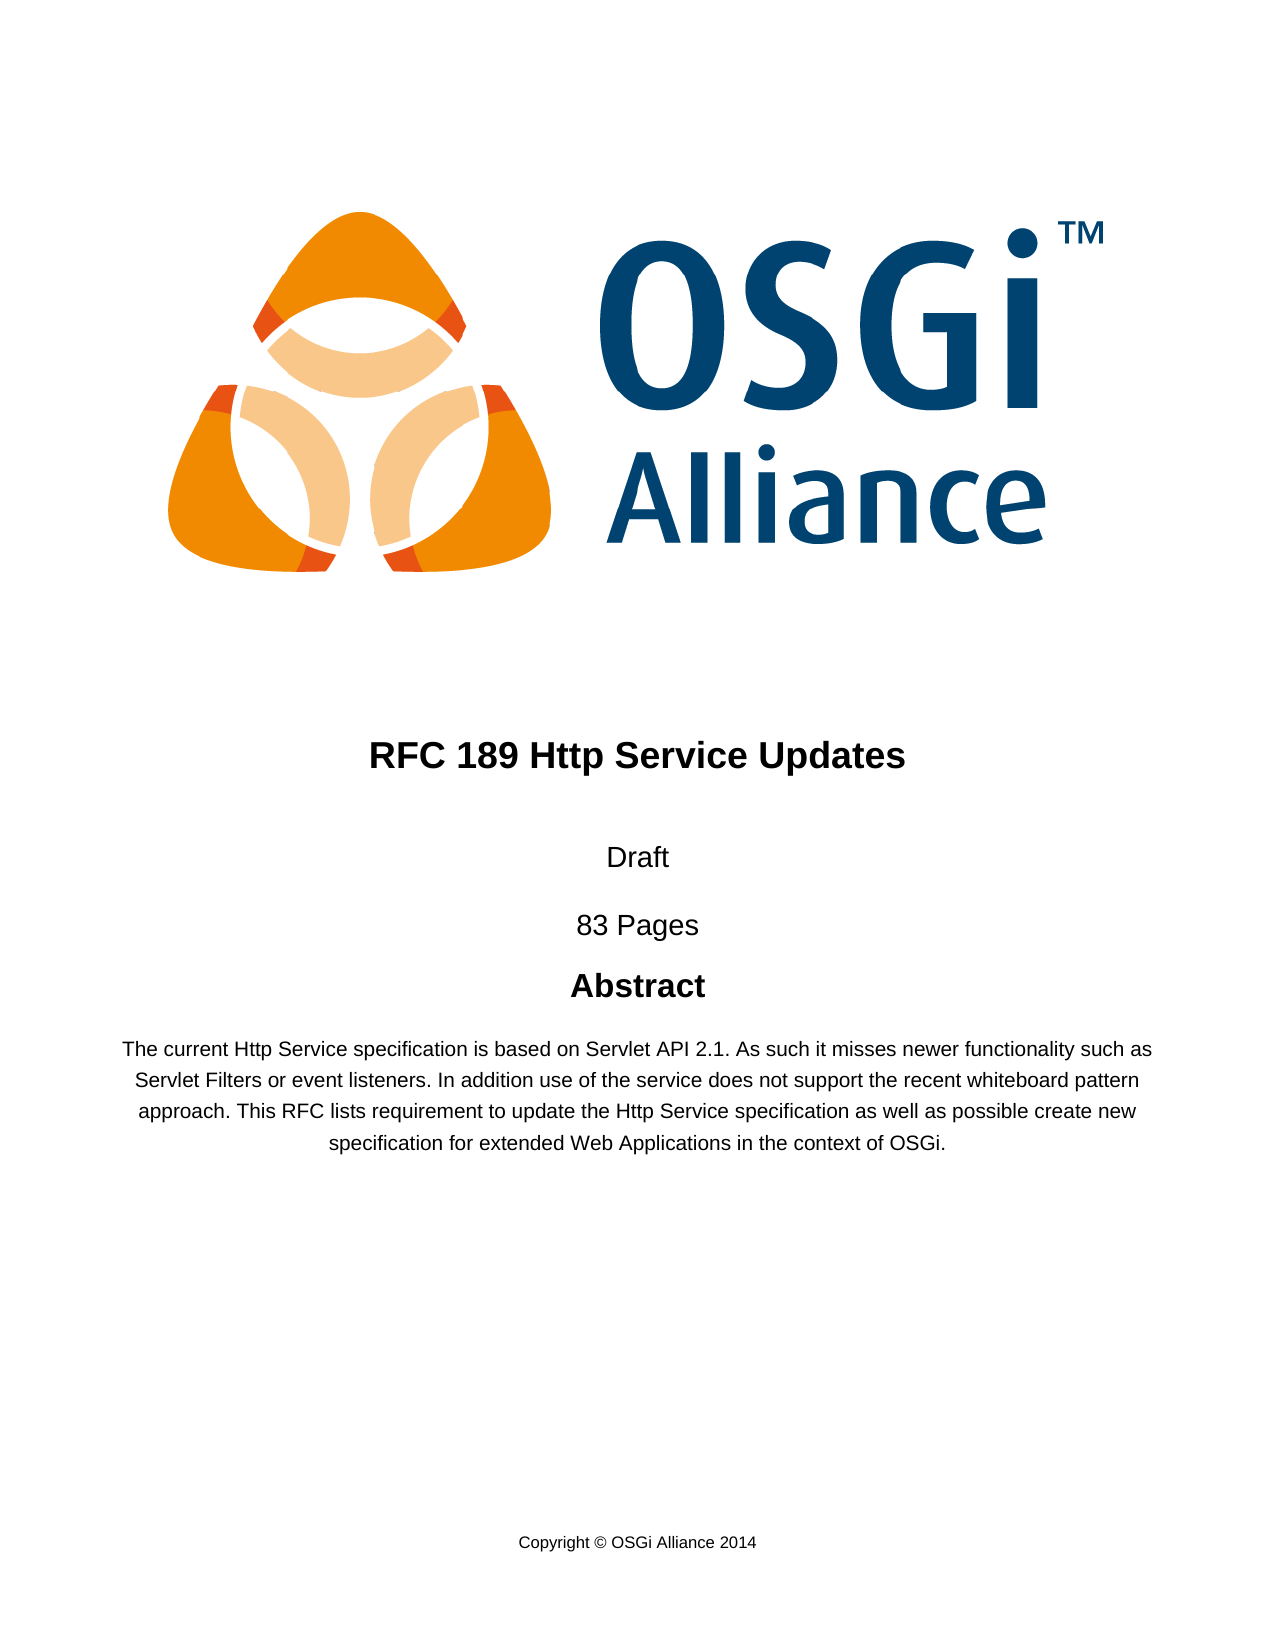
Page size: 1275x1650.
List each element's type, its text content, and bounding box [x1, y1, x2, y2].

title Draft 79 Pages [112, 841, 1162, 941]
title RFC 189 Http Service Updates [112, 733, 1162, 776]
picture [112, 158, 1163, 626]
text The current Http Service specification is based on Servlet API 2.1. As such it misses newer functionality such as Servlet Filters or event listeners. In addition use of the service does not support the recent whiteboard pattern approach. This RFC lists requirement to update the Http Service specification as well as possible create new specification for extended Web Applications in the context of OSGi. [112, 1029, 1162, 1154]
text Abstract [112, 966, 1162, 1004]
